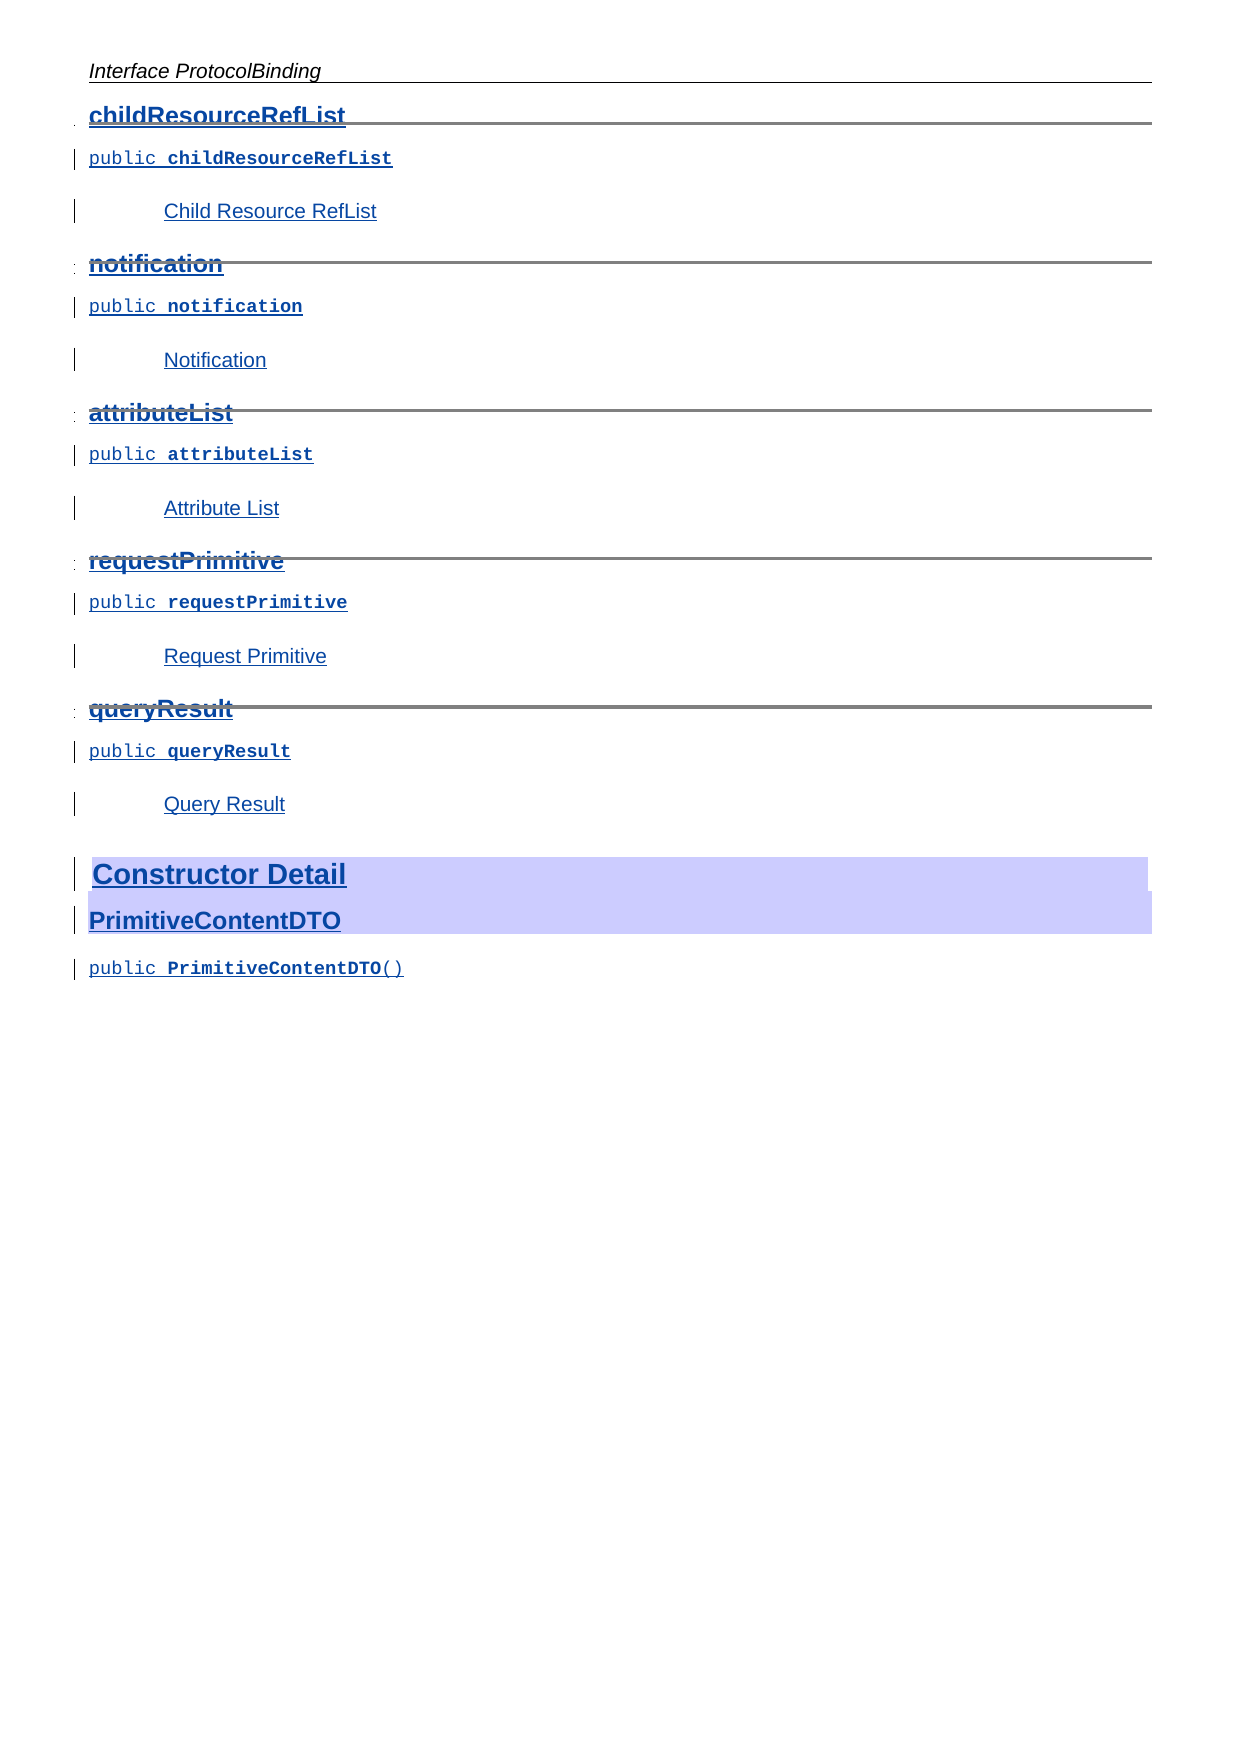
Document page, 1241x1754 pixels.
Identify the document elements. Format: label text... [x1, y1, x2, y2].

text public notification [88, 297, 1152, 318]
text Attribute List [163, 496, 1152, 519]
text public PrimitiveContentDTO() [88, 958, 1152, 980]
text public queryResult [88, 741, 1152, 763]
subtitle PrimitiveContentDTO [88, 906, 1152, 934]
subtitle Constructor Detail [92, 857, 1148, 891]
text Query Result [163, 792, 1152, 816]
text public childResourceRefList [88, 149, 1152, 170]
text Request Primitive [163, 644, 1152, 668]
text Child Resource RefList [163, 199, 1152, 223]
text Notification [163, 347, 1152, 371]
text public requestPrimitive [88, 593, 1152, 614]
text public attributeList [88, 445, 1152, 466]
